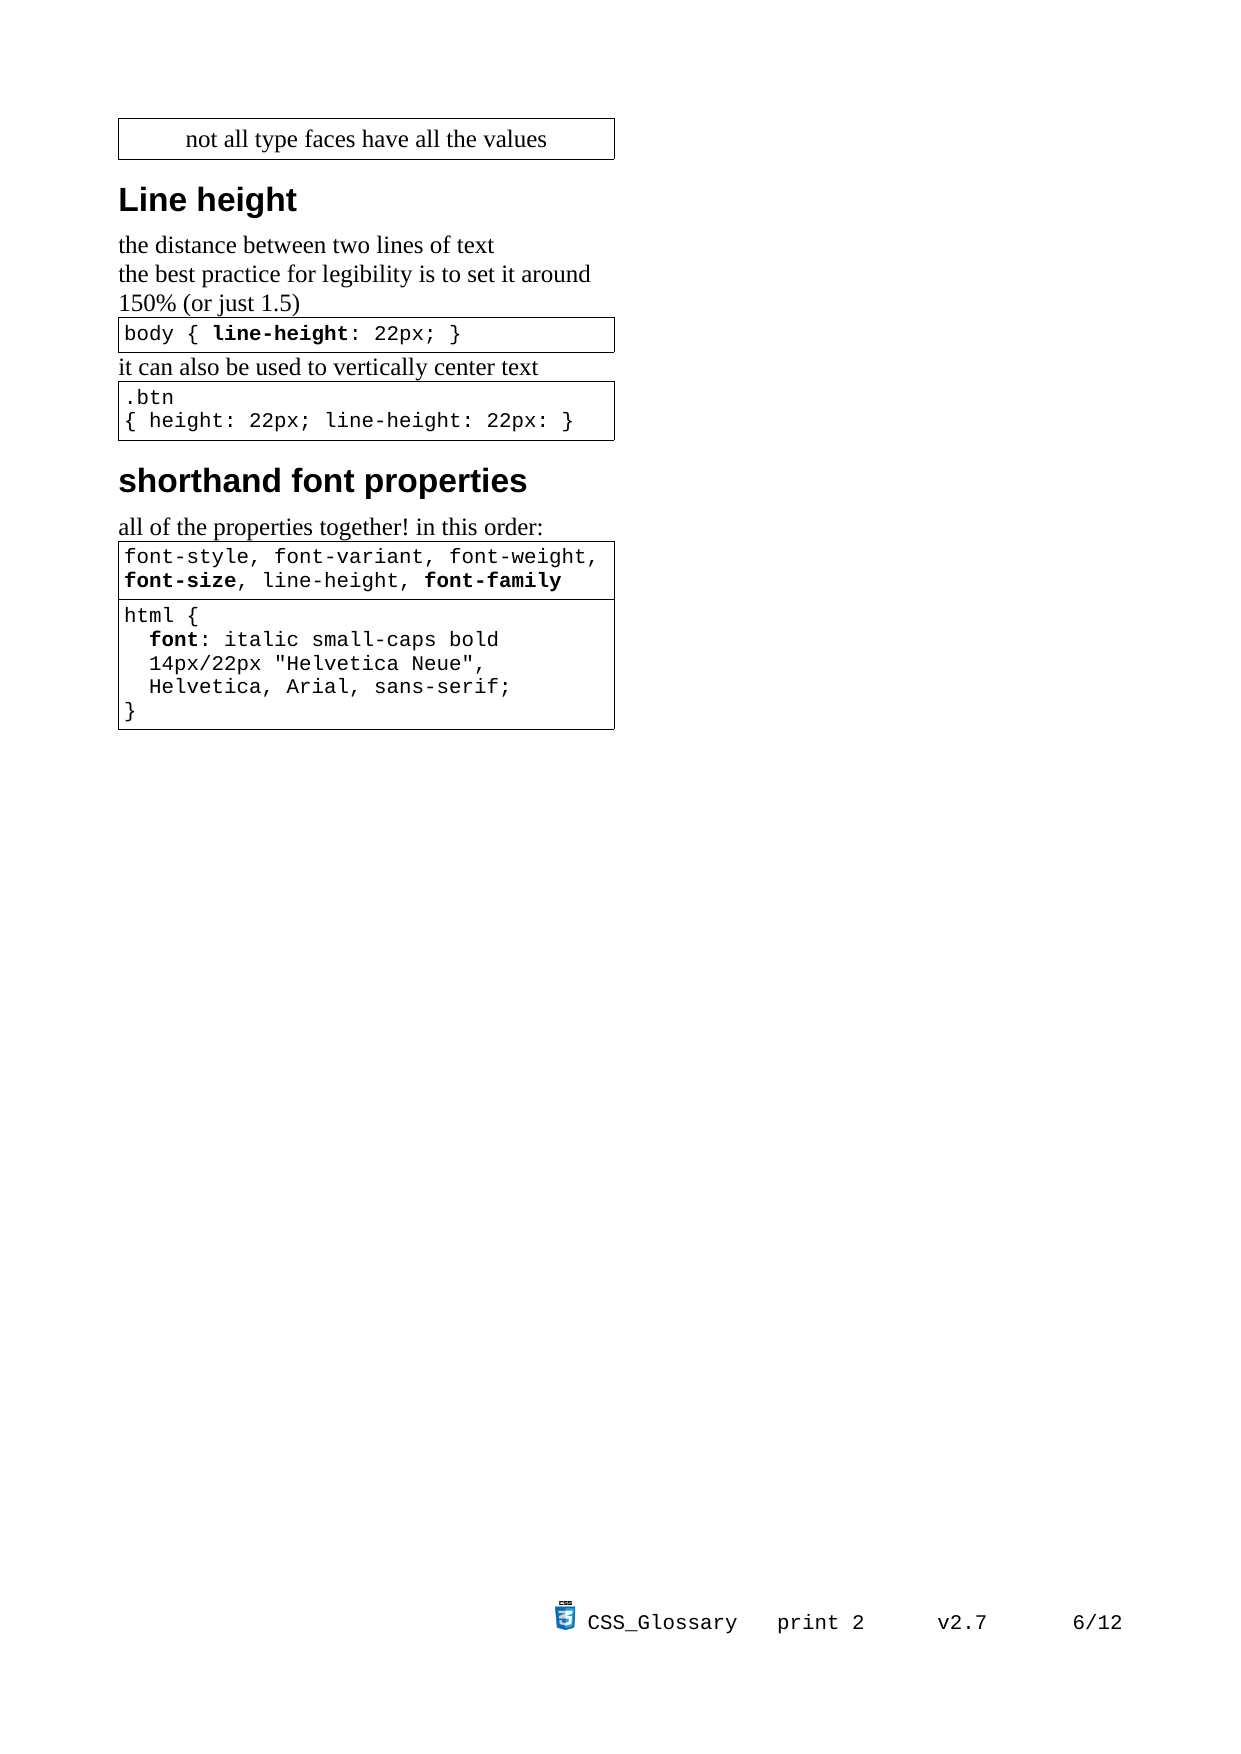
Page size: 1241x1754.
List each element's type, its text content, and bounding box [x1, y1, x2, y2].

subtitle shorthand font properties [118, 461, 614, 499]
text the best practice for legibility is to set it around 150% (or just 1.5) [118, 259, 614, 317]
table_cell not all type faces have all the values [119, 119, 614, 158]
text all of the properties together! in this order: [118, 512, 614, 541]
picture [555, 1601, 575, 1630]
text the distance between two lines of text [118, 231, 614, 259]
subtitle Line height [118, 179, 614, 218]
table_header body { line-height: 22px; } [119, 318, 614, 352]
table_header .btn { height: 22px; line-height: 22px: } [119, 382, 614, 440]
table_header font-style, font-variant, font-weight, font-size, line-height, font-family [119, 542, 614, 599]
table_cell html { font: italic small-caps bold 14px/22px "Helvetica Neue", Helvetica, Arial, sans-serif; } [119, 600, 614, 729]
text it can also be used to vertically center text [118, 353, 614, 381]
